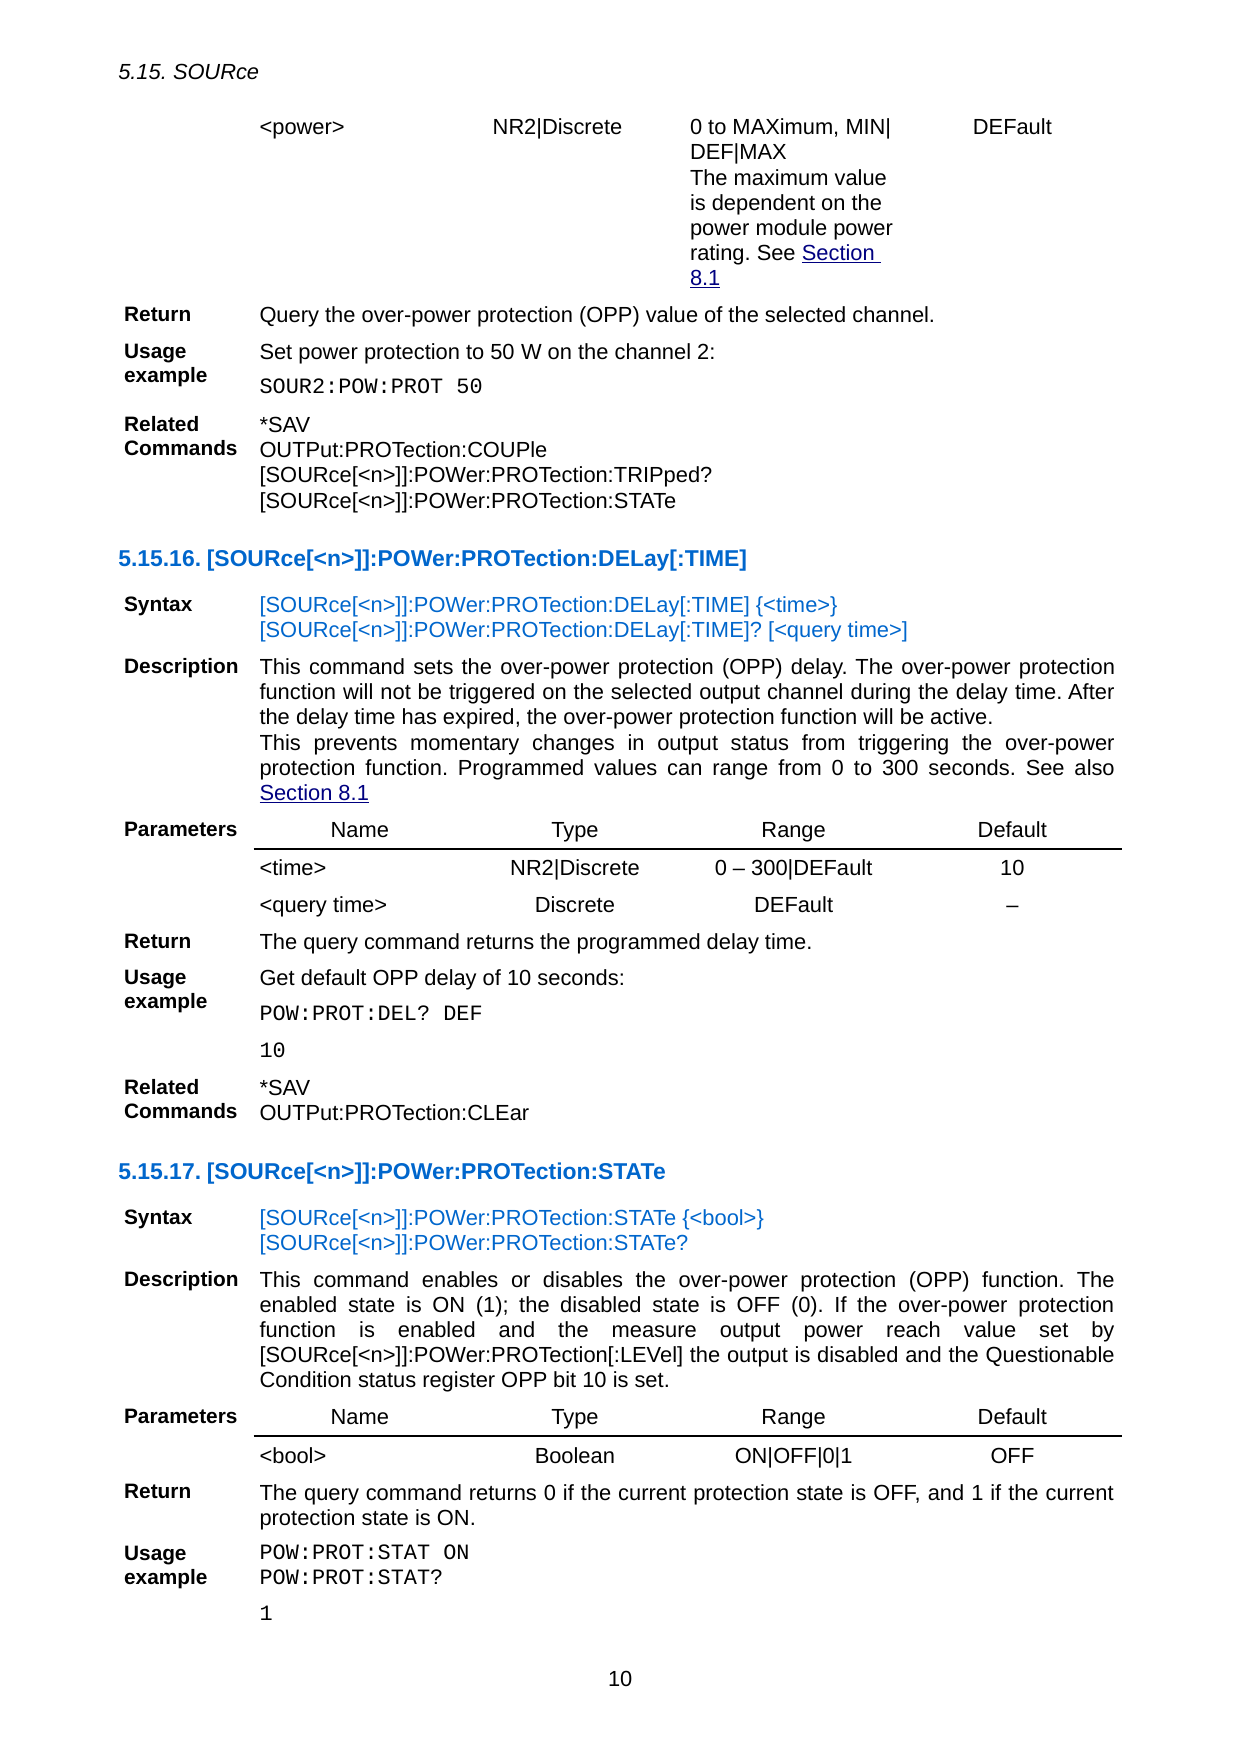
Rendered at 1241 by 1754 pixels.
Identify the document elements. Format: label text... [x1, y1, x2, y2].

table_cell Range [684, 811, 903, 847]
table_cell NR2|Discrete [431, 106, 684, 296]
table_cell Default [903, 1398, 1122, 1435]
table_cell Related Commands [118, 1069, 253, 1131]
table_cell NR2|Discrete [465, 850, 684, 886]
table_cell <time> [254, 850, 465, 886]
table_cell <bool> [254, 1437, 465, 1474]
table_cell [118, 886, 253, 923]
table_cell Discrete [465, 886, 684, 923]
table_cell Return [118, 296, 253, 333]
table_cell Type [465, 811, 684, 847]
table_cell <query time> [254, 886, 465, 923]
table_cell Query the over-power protection (OPP) value of the selected channel. [254, 296, 1122, 333]
table_cell Usage example [118, 960, 253, 1069]
table_header Syntax [118, 1199, 253, 1261]
table_cell OFF [903, 1437, 1122, 1474]
subtitle [SOURce[<n>]]:POWer:PROTection:DELay[:TIME] [118, 545, 1122, 571]
table_cell The query command returns the programmed delay time. [254, 923, 1122, 959]
table_cell Parameters [118, 811, 253, 886]
table_cell The query command returns 0 if the current protection state is OFF, and 1 if the current protection state is ON. [254, 1474, 1122, 1536]
table_cell DEFault [903, 106, 1122, 296]
table_cell <power> [254, 106, 431, 296]
table_cell POW:PROT:STAT ON POW:PROT:STAT? 1 [254, 1536, 1122, 1633]
table_cell Description [118, 648, 253, 811]
table_cell Usage example [118, 1536, 253, 1633]
subtitle [SOURce[<n>]]:POWer:PROTection:STATe [118, 1158, 1122, 1184]
table_cell DEFault [684, 886, 903, 923]
table_cell – [903, 886, 1122, 923]
table_cell Default [903, 811, 1122, 847]
table_header Syntax [118, 586, 253, 648]
table_cell Usage example [118, 333, 253, 406]
table_cell [118, 106, 253, 296]
table_cell Type [465, 1398, 684, 1435]
table_cell Set power protection to 50 W on the channel 2: SOUR2:POW:PROT 50 [254, 333, 1122, 406]
table_cell *SAV OUTPut:PROTection:CLEar [254, 1069, 1122, 1131]
table_cell Get default OPP delay of 10 seconds: POW:PROT:DEL? DEF 10 [254, 960, 1122, 1069]
table_cell 0 – 300|DEFault [684, 850, 903, 886]
table_cell Boolean [465, 1437, 684, 1474]
table_cell *SAV OUTPut:PROTection:COUPle [SOURce[<n>]]:POWer:PROTection:TRIPped? [SOURce[<n>]]:POWer:PROTection:STATe [254, 406, 1122, 518]
table_cell Name [254, 1398, 465, 1435]
table_cell This command sets the over-power protection (OPP) delay. The over-power protection function will not be triggered on the selected output channel during the delay time. After the delay time has expired, the over-power protection function will be active. This prevents momentary changes in output status from triggering the over-power protection function. Programmed values can range from 0 to 300 seconds. See also Section 8.1 [254, 648, 1122, 811]
table_cell Return [118, 923, 253, 959]
table_cell Return [118, 1474, 253, 1536]
table_cell This command enables or disables the over-power protection (OPP) function. The enabled state is ON (1); the disabled state is OFF (0). If the over-power protection function is enabled and the measure output power reach value set by [SOURce[<n>]]:POWer:PROTection[:LEVel] the output is disabled and the Questionable Condition status register OPP bit 10 is set. [254, 1261, 1122, 1398]
table_cell Description [118, 1261, 253, 1398]
table_cell 0 to MAXimum, MIN|DEF|MAX The maximum value is dependent on the power module power rating. See Section 8.1 [684, 106, 903, 296]
table_cell Parameters [118, 1398, 253, 1474]
table_header [SOURce[<n>]]:POWer:PROTection:DELay[:TIME] {<time>} [SOURce[<n>]]:POWer:PROTection:DELay[:TIME]? [<query time>] [254, 586, 1122, 648]
table_cell Name [254, 811, 465, 847]
table_cell Related Commands [118, 406, 253, 518]
table_cell 10 [903, 850, 1122, 886]
table_cell ON|OFF|0|1 [684, 1437, 903, 1474]
table_header [SOURce[<n>]]:POWer:PROTection:STATe {<bool>} [SOURce[<n>]]:POWer:PROTection:STATe? [254, 1199, 1122, 1261]
table_cell Range [684, 1398, 903, 1435]
